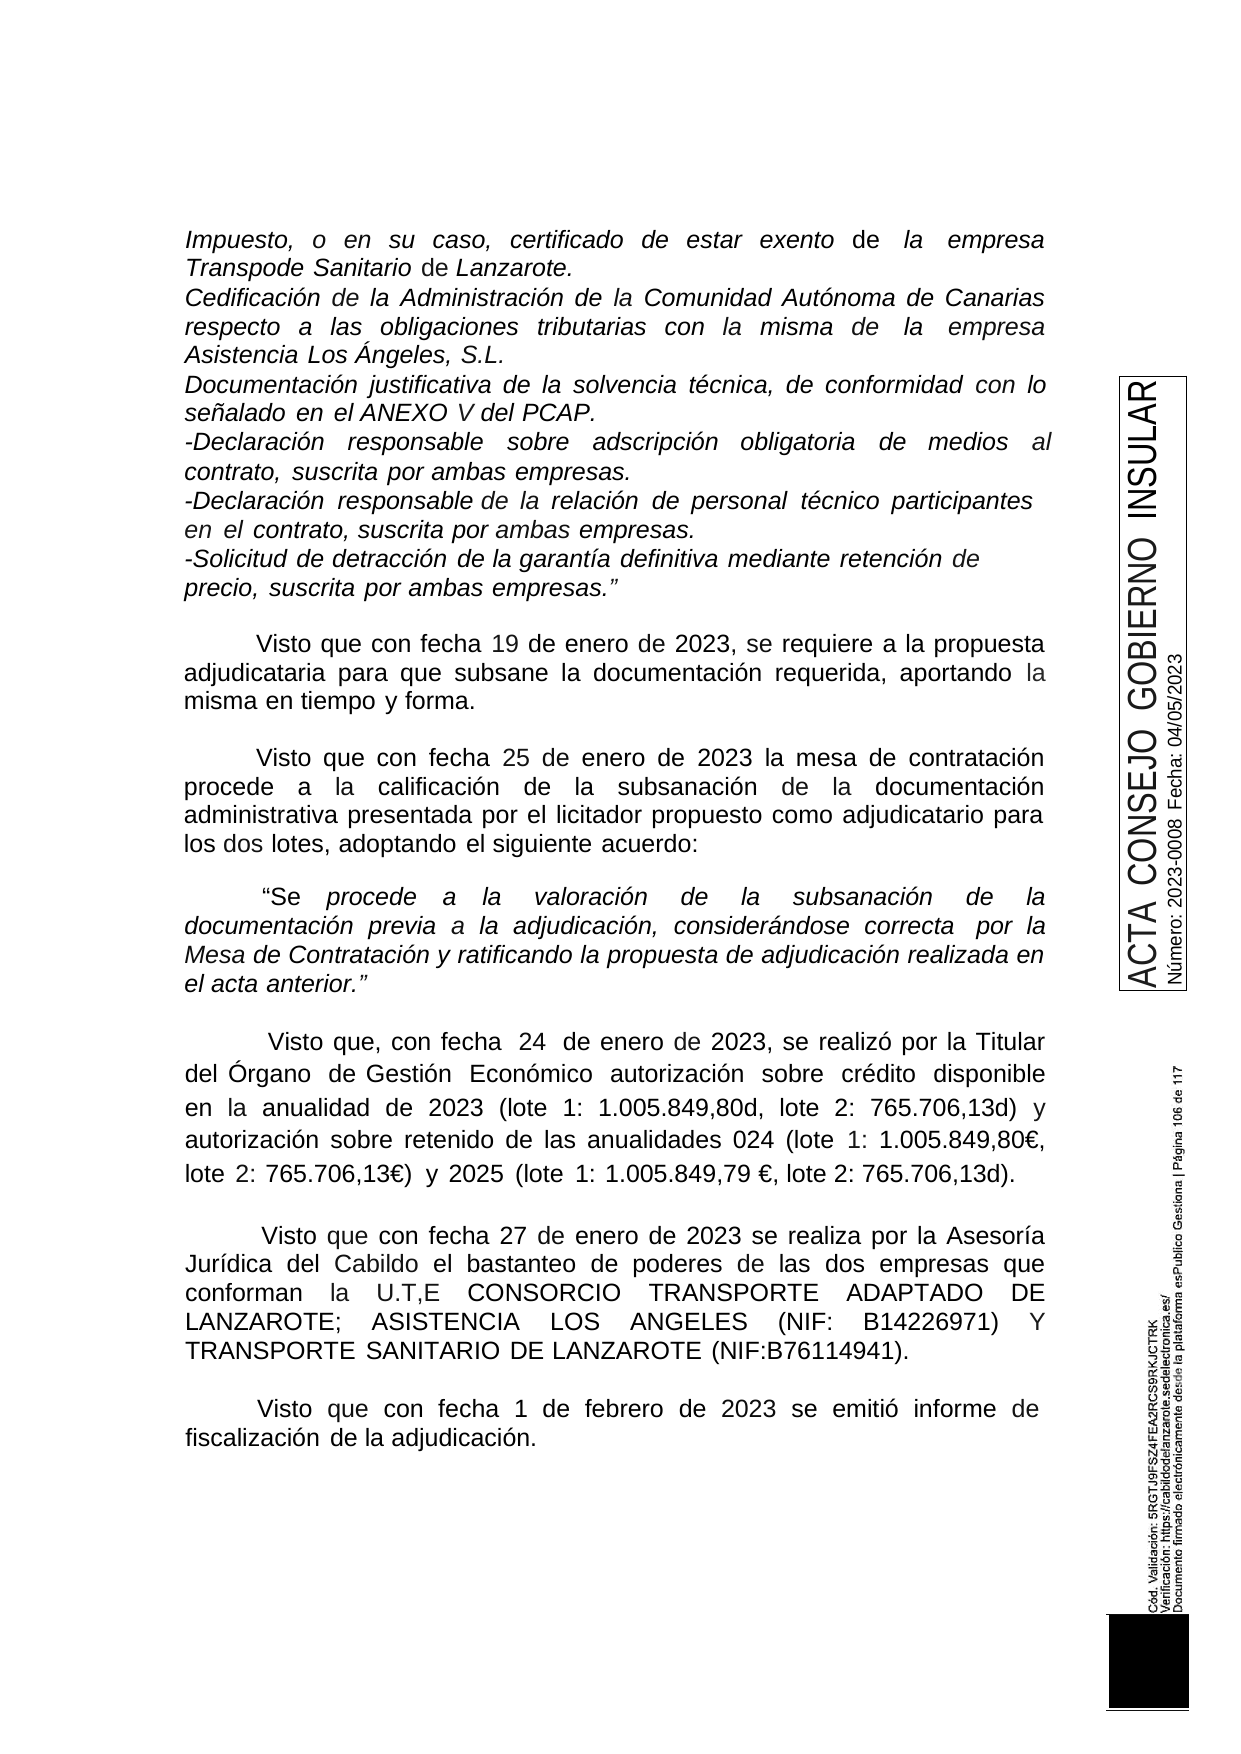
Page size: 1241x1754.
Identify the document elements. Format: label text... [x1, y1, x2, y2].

text -Declaración responsable de la relación de personal técnico participantes en el contrato, suscrita por ambas empresas. [184, 486, 1051, 544]
text Visto que con fecha 27 de enero de 2023 se realiza por la Asesoría Jurídica del Cabildo el bastanteo de poderes de las dos empresas que conforman la U.T,E CONSORCIO TRANSPORTE ADAPTADO DE LANZAROTE; ASISTENCIA LOS ANGELES (NIF: B14226971) Y TRANSPORTE SANITARIO DE LANZAROTE (NIF:B76114941). [185, 1221, 1046, 1364]
text Visto que con fecha 1 de febrero de 2023 se emitió informe de fiscalización de la adjudicación. [185, 1394, 1039, 1451]
picture [1147, 1066, 1185, 1613]
picture [1109, 1615, 1189, 1708]
text Visto que, con fecha 24 de enero de 2023, se realizó por la Titular del Órgano de Gestión Económico autorización sobre crédito disponible en la anualidad de 2023 (lote 1: 1.005.849,80d, lote 2: 765.706,13d) y autorización sobre retenido de las anualidades 024 (lote 1: 1.005.849,80€, lote 2: 765.706,13€) y 2025 (lote 1: 1.005.849,79 €, lote 2: 765.706,13d). [184, 1026, 1046, 1187]
text -Declaración responsable sobre adscripción obligatoria de medios al contrato, suscrita por ambas empresas. [184, 427, 1053, 485]
text Cedificación de la Administración de la Comunidad Autónoma de Canarias respecto a las obligaciones tributarias con la misma de la empresa Asistencia Los Ángeles, S.L. [184, 283, 1046, 369]
text “Se procede a la valoración de la subsanación de la documentación previa a la adjudicación, considerándose correcta por la Mesa de Contratación y ratificando la propuesta de adjudicación realizada en el acta anterior.” [184, 882, 1046, 997]
text ACTA CONSEJO GOBIERNO INSULAR [1120, 378, 1163, 990]
text Visto que con fecha 19 de enero de 2023, se requiere a la propuesta adjudicataria para que subsane la documentación requerida, aportando la misma en tiempo y forma. [184, 629, 1046, 715]
text -Solicitud de detracción de la garantía definitiva mediante retención de precio, suscrita por ambas empresas.” [184, 544, 1008, 601]
text Impuesto, o en su caso, certificado de estar exento de la empresa Transpode Sanitario de Lanzarote. [185, 226, 1045, 282]
text Número: 2023-0008 Fecha: 04/05/2023 [1164, 380, 1184, 990]
text Visto que con fecha 25 de enero de 2023 la mesa de contratación procede a la calificación de la subsanación de la documentación administrativa presentada por el licitador propuesto como adjudicatario para los dos lotes, adoptando el siguiente acuerdo: [184, 743, 1045, 858]
text Documentación justificativa de la solvencia técnica, de conformidad con lo señalado en el ANEXO V del PCAP. [184, 369, 1046, 427]
